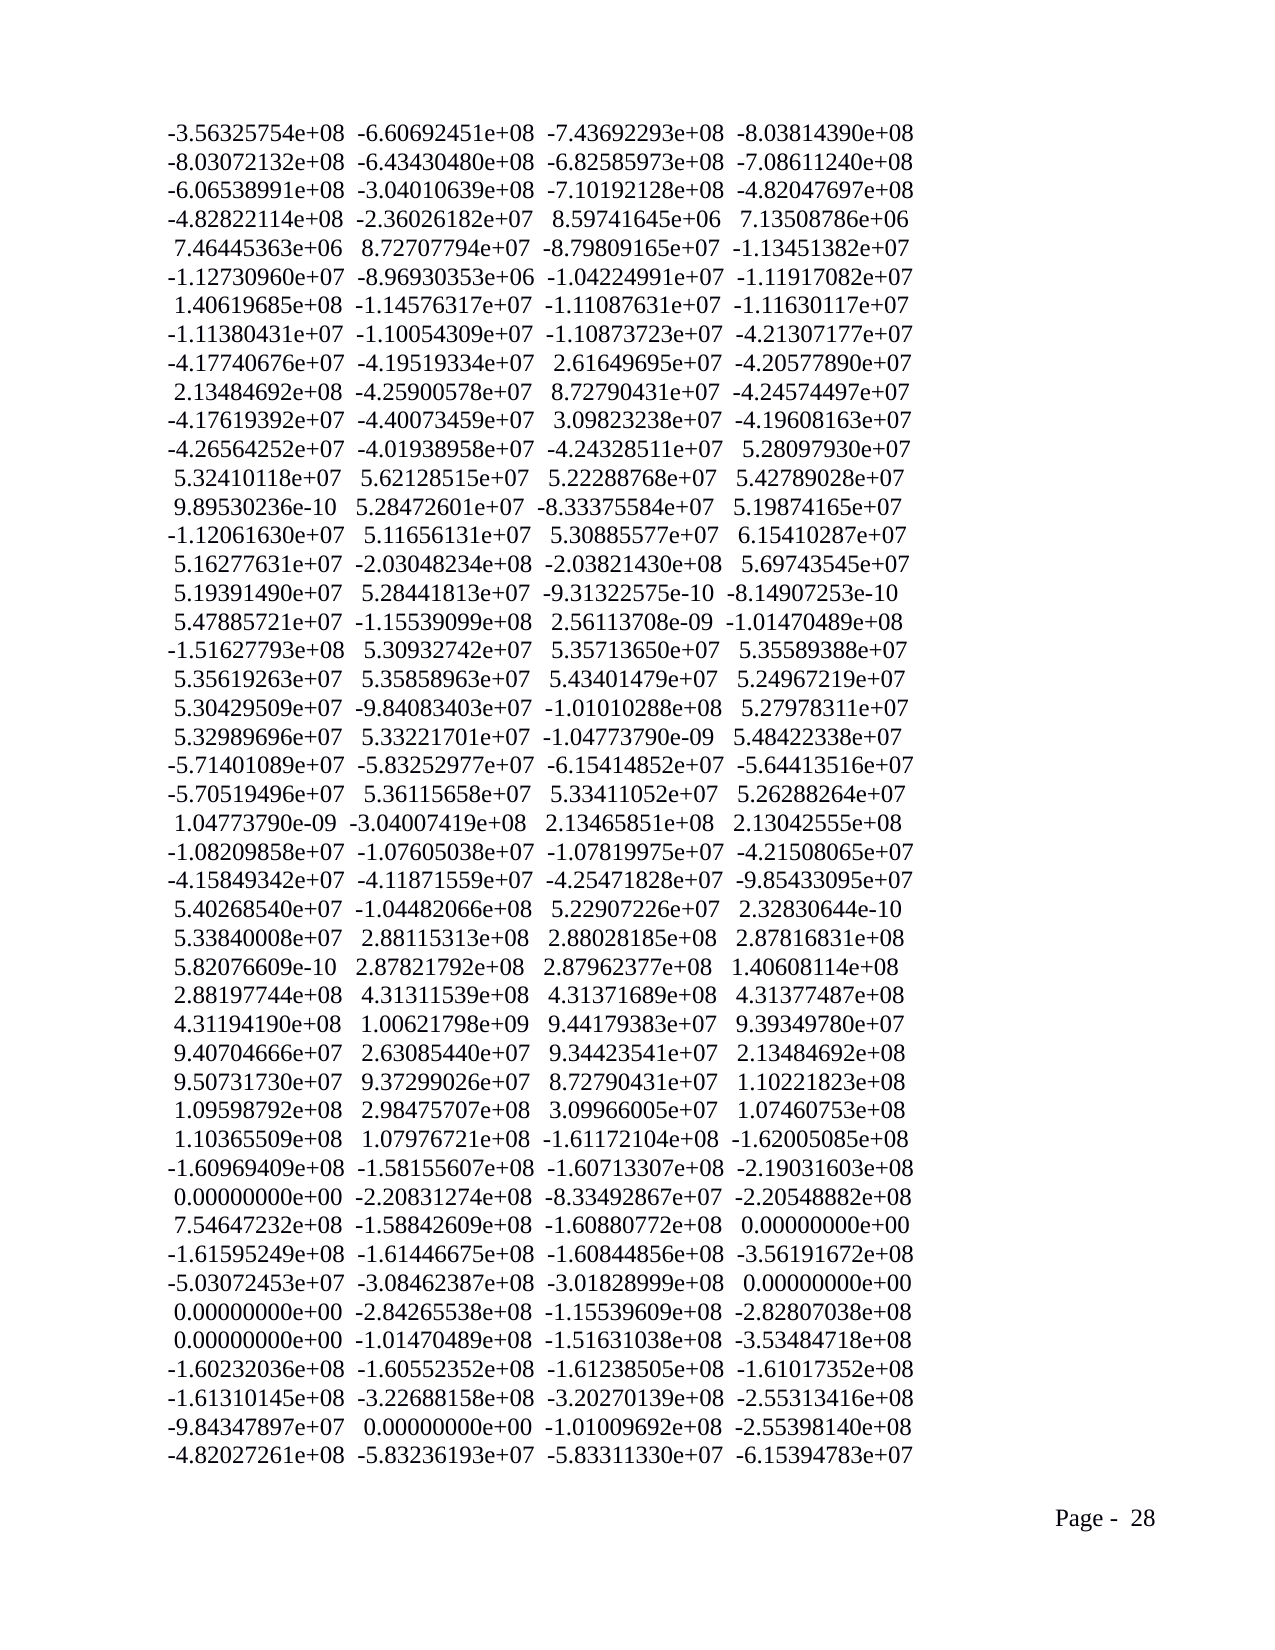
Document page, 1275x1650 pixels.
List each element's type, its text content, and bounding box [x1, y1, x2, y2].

text -9.84347897e+07 0.00000000e+00 -1.01009692e+08 -2.55398140e+08 [155, 1412, 1157, 1441]
text -4.15849342e+07 -4.11871559e+07 -4.25471828e+07 -9.85433095e+07 [155, 866, 1157, 894]
text 1.10365509e+08 1.07976721e+08 -1.61172104e+08 -1.62005085e+08 [155, 1124, 1157, 1153]
text -1.11380431e+07 -1.10054309e+07 -1.10873723e+07 -4.21307177e+07 [155, 319, 1157, 348]
text 5.16277631e+07 -2.03048234e+08 -2.03821430e+08 5.69743545e+07 [155, 549, 1157, 578]
text 4.31194190e+08 1.00621798e+09 9.44179383e+07 9.39349780e+07 [155, 1009, 1157, 1038]
text 1.40619685e+08 -1.14576317e+07 -1.11087631e+07 -1.11630117e+07 [155, 291, 1157, 319]
text -5.03072453e+07 -3.08462387e+08 -3.01828999e+08 0.00000000e+00 [155, 1268, 1157, 1297]
text -4.17740676e+07 -4.19519334e+07 2.61649695e+07 -4.20577890e+07 [155, 348, 1157, 377]
text -1.12061630e+07 5.11656131e+07 5.30885577e+07 6.15410287e+07 [155, 521, 1157, 549]
text 5.32410118e+07 5.62128515e+07 5.22288768e+07 5.42789028e+07 [155, 463, 1157, 492]
text 0.00000000e+00 -1.01470489e+08 -1.51631038e+08 -3.53484718e+08 [155, 1326, 1157, 1354]
text 1.04773790e-09 -3.04007419e+08 2.13465851e+08 2.13042555e+08 [155, 808, 1157, 837]
text 0.00000000e+00 -2.84265538e+08 -1.15539609e+08 -2.82807038e+08 [155, 1297, 1157, 1326]
text -1.51627793e+08 5.30932742e+07 5.35713650e+07 5.35589388e+07 [155, 636, 1157, 664]
text -1.61595249e+08 -1.61446675e+08 -1.60844856e+08 -3.56191672e+08 [155, 1239, 1157, 1268]
text 5.47885721e+07 -1.15539099e+08 2.56113708e-09 -1.01470489e+08 [155, 607, 1157, 636]
text 5.32989696e+07 5.33221701e+07 -1.04773790e-09 5.48422338e+07 [155, 722, 1157, 751]
text -1.60969409e+08 -1.58155607e+08 -1.60713307e+08 -2.19031603e+08 [155, 1153, 1157, 1182]
text 5.82076609e-10 2.87821792e+08 2.87962377e+08 1.40608114e+08 [155, 952, 1157, 981]
text 2.88197744e+08 4.31311539e+08 4.31371689e+08 4.31377487e+08 [155, 981, 1157, 1009]
text 9.89530236e-10 5.28472601e+07 -8.33375584e+07 5.19874165e+07 [155, 492, 1157, 521]
text -1.12730960e+07 -8.96930353e+06 -1.04224991e+07 -1.11917082e+07 [155, 262, 1157, 291]
text 5.30429509e+07 -9.84083403e+07 -1.01010288e+08 5.27978311e+07 [155, 693, 1157, 722]
text 5.33840008e+07 2.88115313e+08 2.88028185e+08 2.87816831e+08 [155, 923, 1157, 952]
text -5.70519496e+07 5.36115658e+07 5.33411052e+07 5.26288264e+07 [155, 779, 1157, 808]
text 1.09598792e+08 2.98475707e+08 3.09966005e+07 1.07460753e+08 [155, 1096, 1157, 1124]
text -1.08209858e+07 -1.07605038e+07 -1.07819975e+07 -4.21508065e+07 [155, 837, 1157, 866]
text -4.17619392e+07 -4.40073459e+07 3.09823238e+07 -4.19608163e+07 [155, 406, 1157, 434]
text -3.56325754e+08 -6.60692451e+08 -7.43692293e+08 -8.03814390e+08 [155, 118, 1157, 147]
text -6.06538991e+08 -3.04010639e+08 -7.10192128e+08 -4.82047697e+08 [155, 176, 1157, 204]
text -4.82027261e+08 -5.83236193e+07 -5.83311330e+07 -6.15394783e+07 [155, 1441, 1157, 1469]
text 7.54647232e+08 -1.58842609e+08 -1.60880772e+08 0.00000000e+00 [155, 1211, 1157, 1239]
text 5.35619263e+07 5.35858963e+07 5.43401479e+07 5.24967219e+07 [155, 664, 1157, 693]
text -5.71401089e+07 -5.83252977e+07 -6.15414852e+07 -5.64413516e+07 [155, 751, 1157, 779]
text -8.03072132e+08 -6.43430480e+08 -6.82585973e+08 -7.08611240e+08 [155, 147, 1157, 176]
text 5.40268540e+07 -1.04482066e+08 5.22907226e+07 2.32830644e-10 [155, 894, 1157, 923]
text 5.19391490e+07 5.28441813e+07 -9.31322575e-10 -8.14907253e-10 [155, 578, 1157, 607]
text 0.00000000e+00 -2.20831274e+08 -8.33492867e+07 -2.20548882e+08 [155, 1182, 1157, 1211]
text 7.46445363e+06 8.72707794e+07 -8.79809165e+07 -1.13451382e+07 [155, 233, 1157, 262]
text 2.13484692e+08 -4.25900578e+07 8.72790431e+07 -4.24574497e+07 [155, 377, 1157, 406]
text -1.60232036e+08 -1.60552352e+08 -1.61238505e+08 -1.61017352e+08 [155, 1354, 1157, 1383]
text -1.61310145e+08 -3.22688158e+08 -3.20270139e+08 -2.55313416e+08 [155, 1383, 1157, 1412]
text 9.40704666e+07 2.63085440e+07 9.34423541e+07 2.13484692e+08 [155, 1038, 1157, 1067]
text 9.50731730e+07 9.37299026e+07 8.72790431e+07 1.10221823e+08 [155, 1067, 1157, 1096]
text -4.82822114e+08 -2.36026182e+07 8.59741645e+06 7.13508786e+06 [155, 204, 1157, 233]
text -4.26564252e+07 -4.01938958e+07 -4.24328511e+07 5.28097930e+07 [155, 434, 1157, 463]
